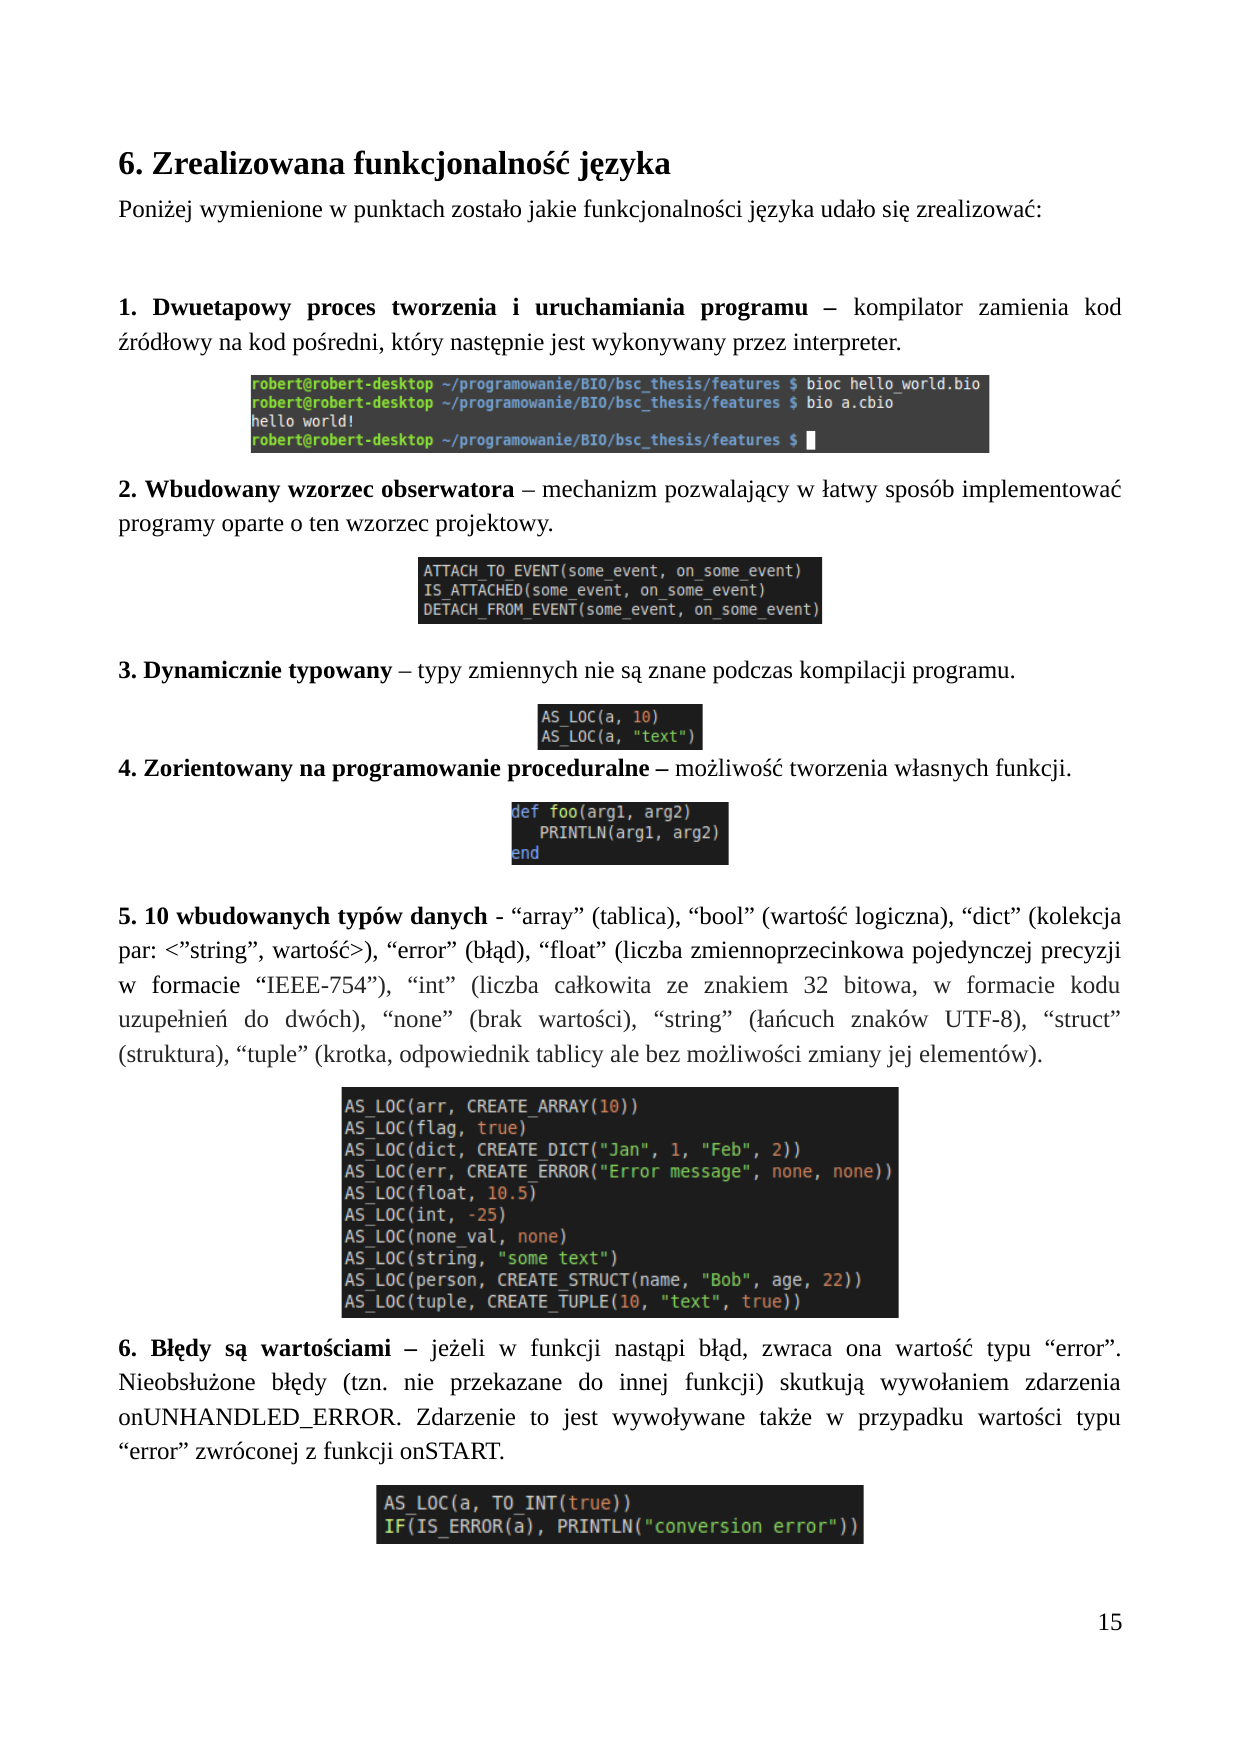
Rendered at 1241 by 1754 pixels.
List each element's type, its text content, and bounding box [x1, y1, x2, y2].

text 5. 10 wbudowanych typów danych - “array” (tablica), “bool” (wartość logiczna), “dict” (kolekcja par: <”string”, wartość>), “error” (błąd), “float” (liczba zmiennoprzecinkowa pojedynczej precyzji w formacie “IEEE-754”), “int” (liczba całkowita ze znakiem 32 bitowa, w formacie kodu uzupełnień do dwóch), “none” (brak wartości), “string” (łańcuch znaków UTF-8), “struct” (struktura), “tuple” (krotka, odpowiednik tablicy ale bez możliwości zmiany jej elementów). [118, 901, 1122, 1067]
subtitle 6. Zrealizowana funkcjonalność języka [118, 143, 1122, 181]
picture [250, 375, 990, 453]
picture [511, 802, 729, 865]
text 1. Dwuetapowy proces tworzenia i uruchamiania programu – kompilator zamienia kod źródłowy na kod pośredni, który następnie jest wykonywany przez interpreter. [118, 292, 1122, 355]
picture [537, 704, 703, 750]
text Poniżej wymienione w punktach zostało jakie funkcjonalności języka udało się zrealizować: [118, 194, 1122, 223]
text 6. Błędy są wartościami – jeżeli w funkcji nastąpi błąd, zwraca ona wartość typu “error”. Nieobsłużone błędy (tzn. nie przekazane do innej funkcji) skutkują wywołaniem zdarzenia onUNHANDLED_ERROR. Zdarzenie to jest wywoływane także w przypadku wartości typu “error” zwróconej z funkcji onSTART. [118, 1333, 1122, 1465]
text 4. Zorientowany na programowanie proceduralne – możliwość tworzenia własnych funkcji. [118, 753, 1122, 782]
picture [376, 1485, 864, 1544]
picture [418, 557, 823, 624]
text 3. Dynamicznie typowany – typy zmiennych nie są znane podczas kompilacji programu. [118, 655, 1122, 684]
text 2. Wbudowany wzorzec obserwatora – mechanizm pozwalający w łatwy sposób implementować programy oparte o ten wzorzec projektowy. [118, 474, 1122, 537]
picture [341, 1087, 899, 1318]
